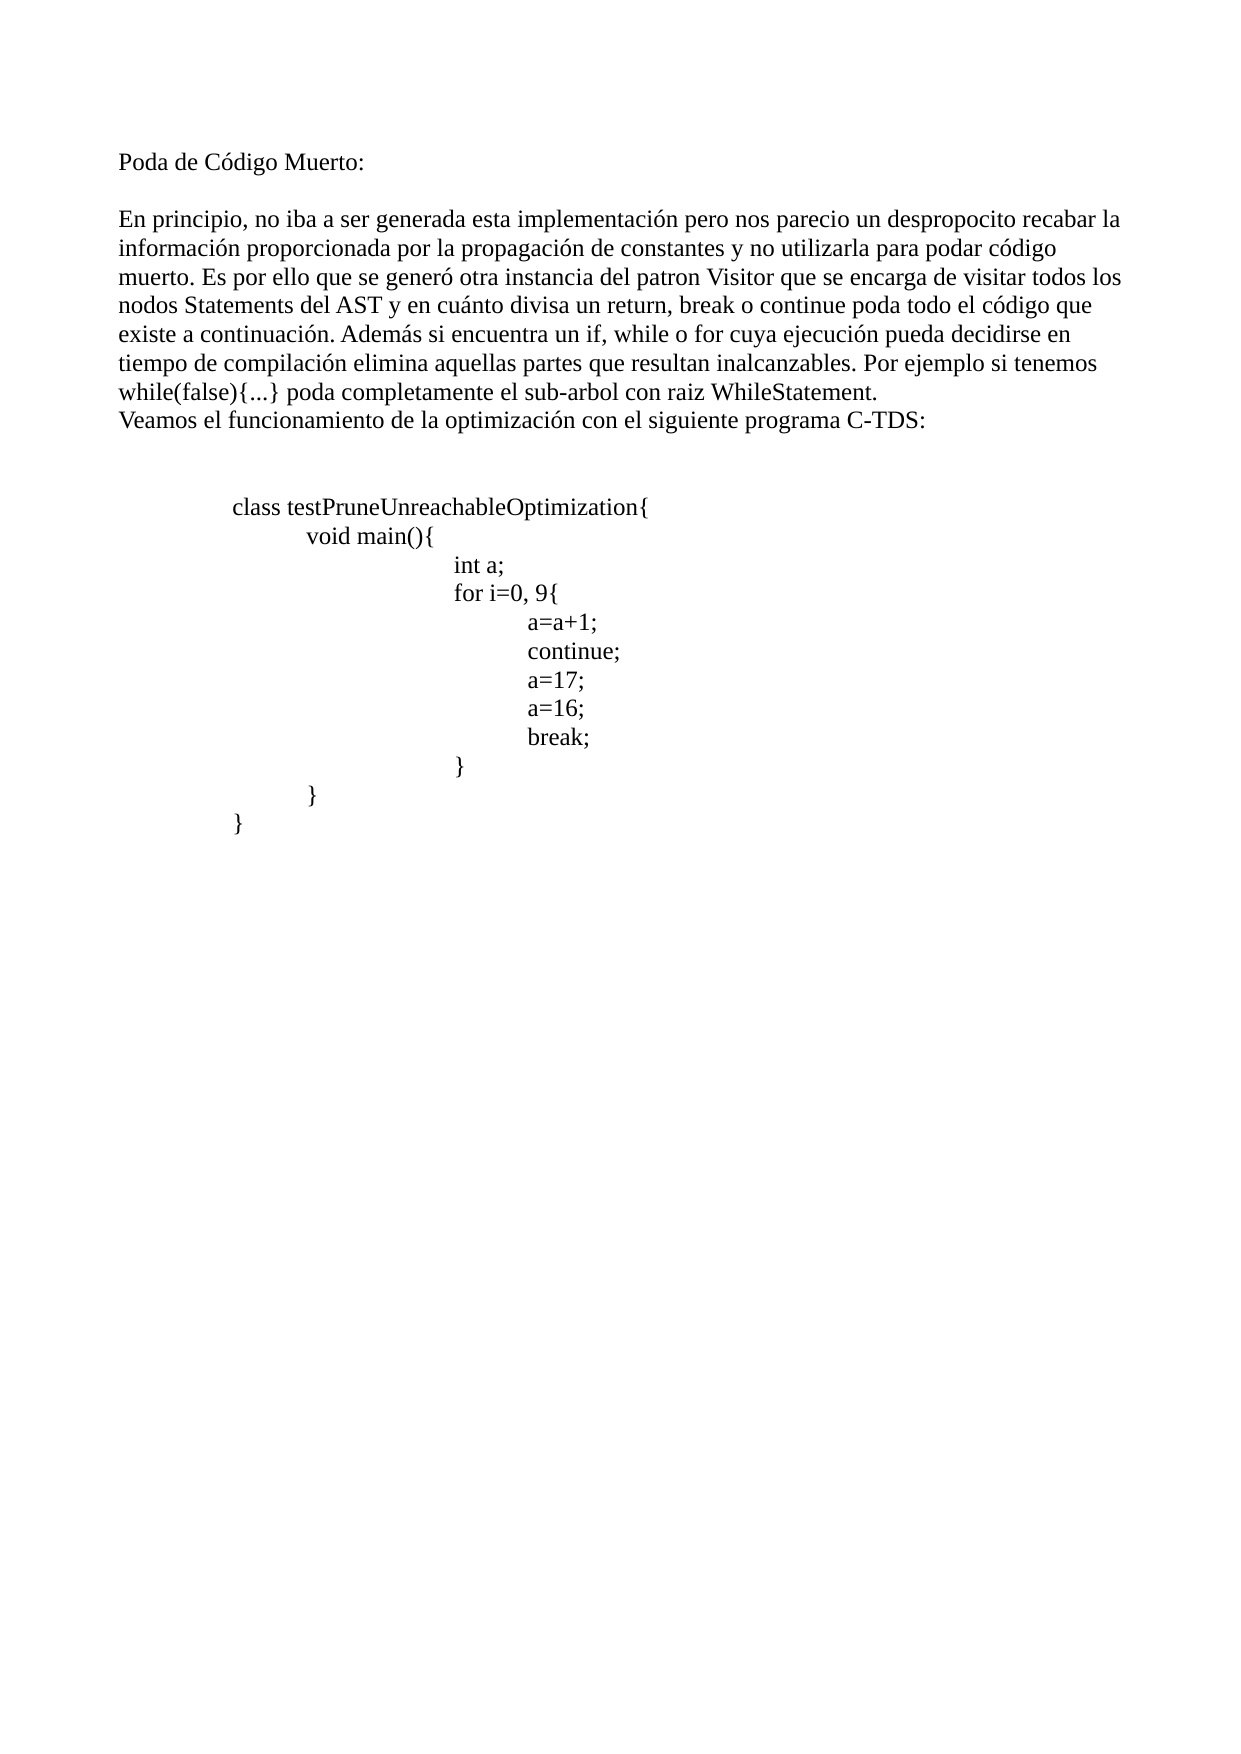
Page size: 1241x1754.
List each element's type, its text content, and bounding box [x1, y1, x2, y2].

text a=a+1; [232, 607, 733, 636]
text for i=0, 9{ [232, 578, 733, 607]
text break; [232, 722, 733, 751]
text a=17; [232, 665, 733, 693]
text continue; [232, 636, 733, 665]
text } [232, 808, 733, 837]
text Veamos el funcionamiento de la optimización con el siguiente programa C-TDS: [118, 406, 1122, 434]
text void main(){ [232, 521, 733, 550]
text int a; [232, 550, 733, 578]
text a=16; [232, 693, 733, 722]
text } [232, 751, 733, 780]
text En principio, no iba a ser generada esta implementación pero nos parecio un despropocito recabar la información proporcionada por la propagación de constantes y no utilizarla para podar código muerto. Es por ello que se generó otra instancia del patron Visitor que se encarga de visitar todos los nodos Statements del AST y en cuánto divisa un return, break o continue poda todo el código que existe a continuación. Además si encuentra un if, while o for cuya ejecución pueda decidirse en tiempo de compilación elimina aquellas partes que resultan inalcanzables. Por ejemplo si tenemos while(false){...} poda completamente el sub-arbol con raiz WhileStatement. [118, 204, 1122, 406]
text Poda de Código Muerto: [118, 147, 1122, 176]
text class testPruneUnreachableOptimization{ [232, 492, 733, 521]
text } [232, 780, 733, 808]
